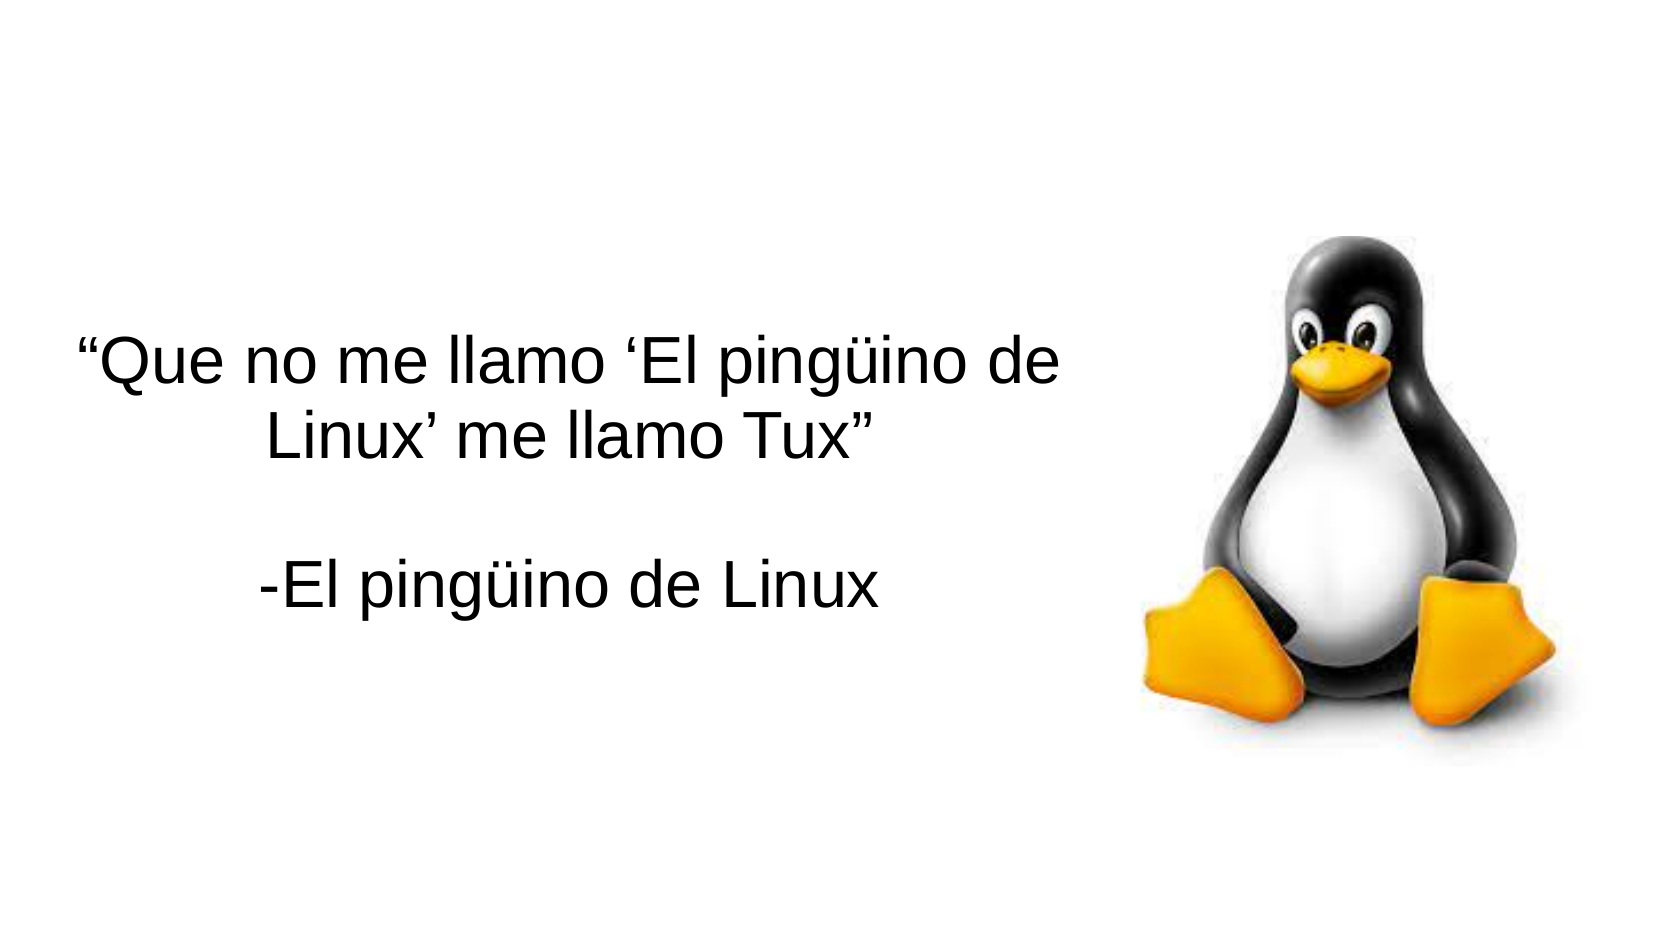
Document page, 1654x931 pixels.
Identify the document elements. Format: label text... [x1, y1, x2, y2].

picture [1105, 236, 1595, 776]
text_box “Que no me llamo ‘El pingüino de Linux’ me llamo Tux” -El pingüino de Linux [76, 118, 1063, 827]
